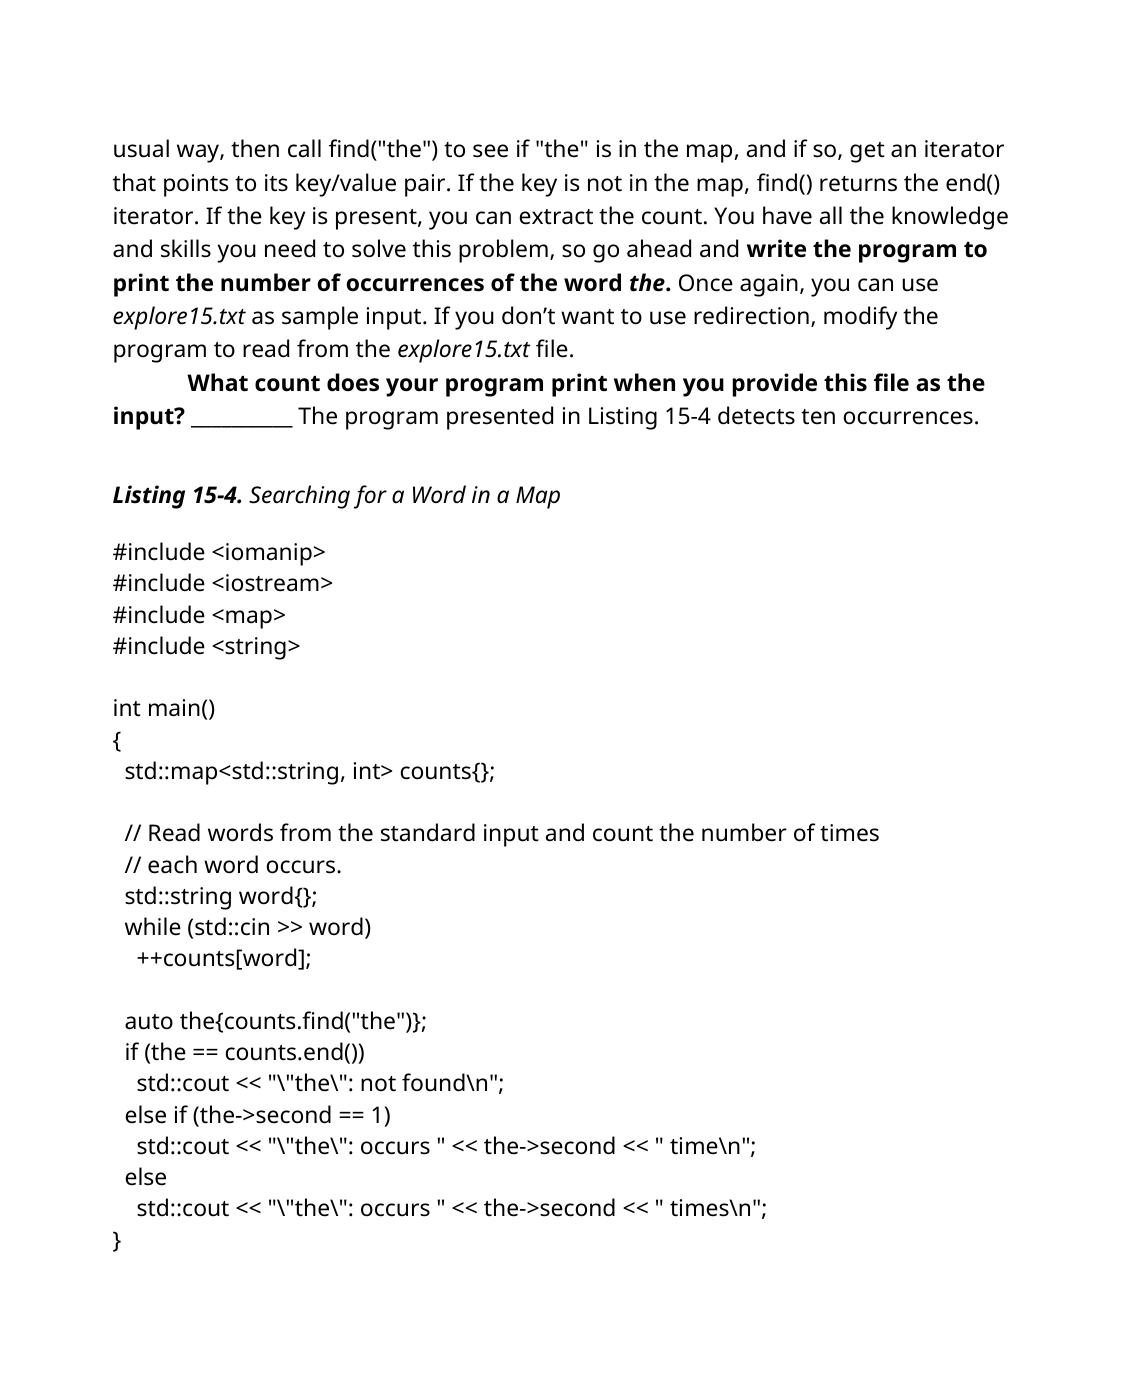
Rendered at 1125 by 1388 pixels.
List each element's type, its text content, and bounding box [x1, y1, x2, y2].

text // Read words from the standard input and count the number of times [112, 817, 1012, 848]
text usual way, then call find("the") to see if "the" is in the map, and if so, get an iterator that points to its key/value pair. If the key is not in the map, find() returns the end() iterator. If the key is present, you can extract the count. You have all the knowledge and skills you need to solve this problem, so go ahead and write the program to print the number of occurrences of the word the. Once again, you can use explore15.txt as sample input. If you don’t want to use redirection, modify the program to read from the explore15.txt file. [112, 131, 1012, 365]
text What count does your program print when you provide this file as the input? __________ The program presented in Listing 15-4 detects ten occurrences. [112, 365, 1012, 431]
text std::map<std::string, int> counts{}; [112, 755, 1012, 786]
text while (std::cin >> word) [112, 911, 1012, 942]
text #include <string> [112, 630, 1012, 661]
text std::cout << "\"the\": occurs " << the->second << " times\n"; [112, 1192, 1012, 1223]
text else if (the->second == 1) [112, 1098, 1012, 1130]
text std::cout << "\"the\": occurs " << the->second << " time\n"; [112, 1130, 1012, 1161]
text std::cout << "\"the\": not found\n"; [112, 1067, 1012, 1098]
text // each word occurs. [112, 848, 1012, 880]
text #include <iomanip> [112, 536, 1012, 567]
text std::string word{}; [112, 880, 1012, 911]
text else [112, 1161, 1012, 1192]
text if (the == counts.end()) [112, 1036, 1012, 1067]
text Listing 15-4. Searching for a Word in a Map [112, 479, 1012, 511]
text #include <iostream> [112, 567, 1012, 598]
text #include <map> [112, 598, 1012, 630]
text } [112, 1223, 1012, 1255]
text auto the{counts.find("the")}; [112, 1005, 1012, 1036]
text { [112, 723, 1012, 755]
text ++counts[word]; [112, 942, 1012, 973]
text int main() [112, 692, 1012, 723]
